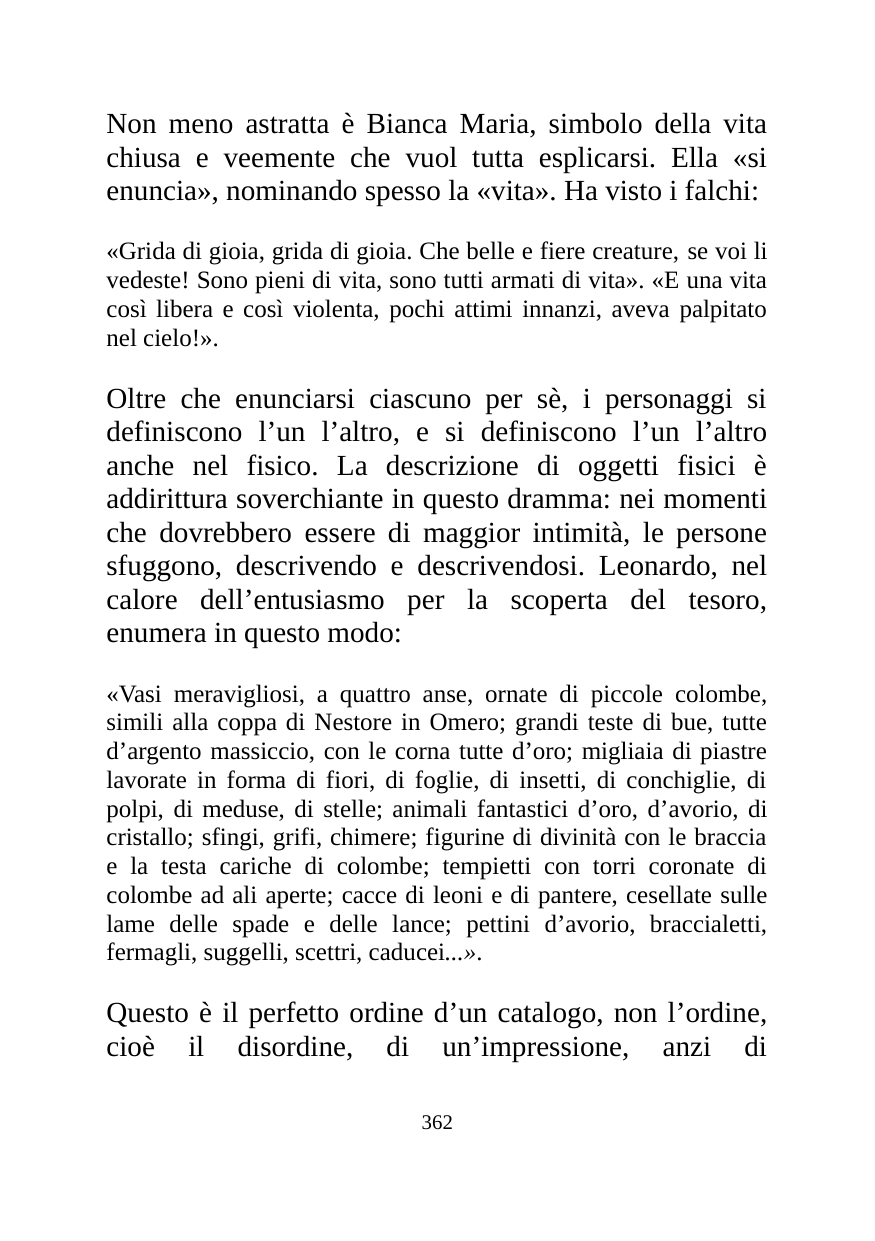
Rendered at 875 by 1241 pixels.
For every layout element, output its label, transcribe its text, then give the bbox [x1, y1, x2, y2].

text Non meno astratta è Bianca Maria, simbolo della vita chiusa e veemente che vuol tutta esplicarsi. Ella «si enuncia», nominando spesso la «vita». Ha visto i falchi: [106, 106, 768, 207]
text «Grida di gioia, grida di gioia. Che belle e fiere creature, se voi li vedeste! Sono pieni di vita, sono tutti armati di vita». «E una vita così libera e così violenta, pochi attimi innanzi, aveva palpitato nel cielo!». [106, 236, 768, 351]
text Questo è il perfetto ordine d’un catalogo, non l’ordine, cioè il disordine, di un’impressione, anzi di [106, 996, 768, 1063]
text «Vasi meravigliosi, a quattro anse, ornate di piccole colombe, simili alla coppa di Nestore in Omero; grandi teste di bue, tutte d’argento massiccio, con le corna tutte d’oro; migliaia di piastre lavorate in forma di fiori, di foglie, di insetti, di conchiglie, di polpi, di meduse, di stelle; animali fantastici d’oro, d’avorio, di cristallo; sfingi, grifi, chimere; figurine di divinità con le braccia e la testa cariche di colombe; tempietti con torri coronate di colombe ad ali aperte; cacce di leoni e di pantere, cesellate sulle lame delle spade e delle lance; pettini d’avorio, braccialetti, fermagli, suggelli, scettri, caducei...». [106, 679, 768, 966]
text Oltre che enunciarsi ciascuno per sè, i personaggi si definiscono l’un l’altro, e si definiscono l’un l’altro anche nel fisico. La descrizione di oggetti fisici è addirittura soverchiante in questo dramma: nei momenti che dovrebbero essere di maggior intimità, le persone sfuggono, descrivendo e descrivendosi. Leonardo, nel calore dell’entusiasmo per la scoperta del tesoro, enumera in questo modo: [106, 381, 768, 649]
